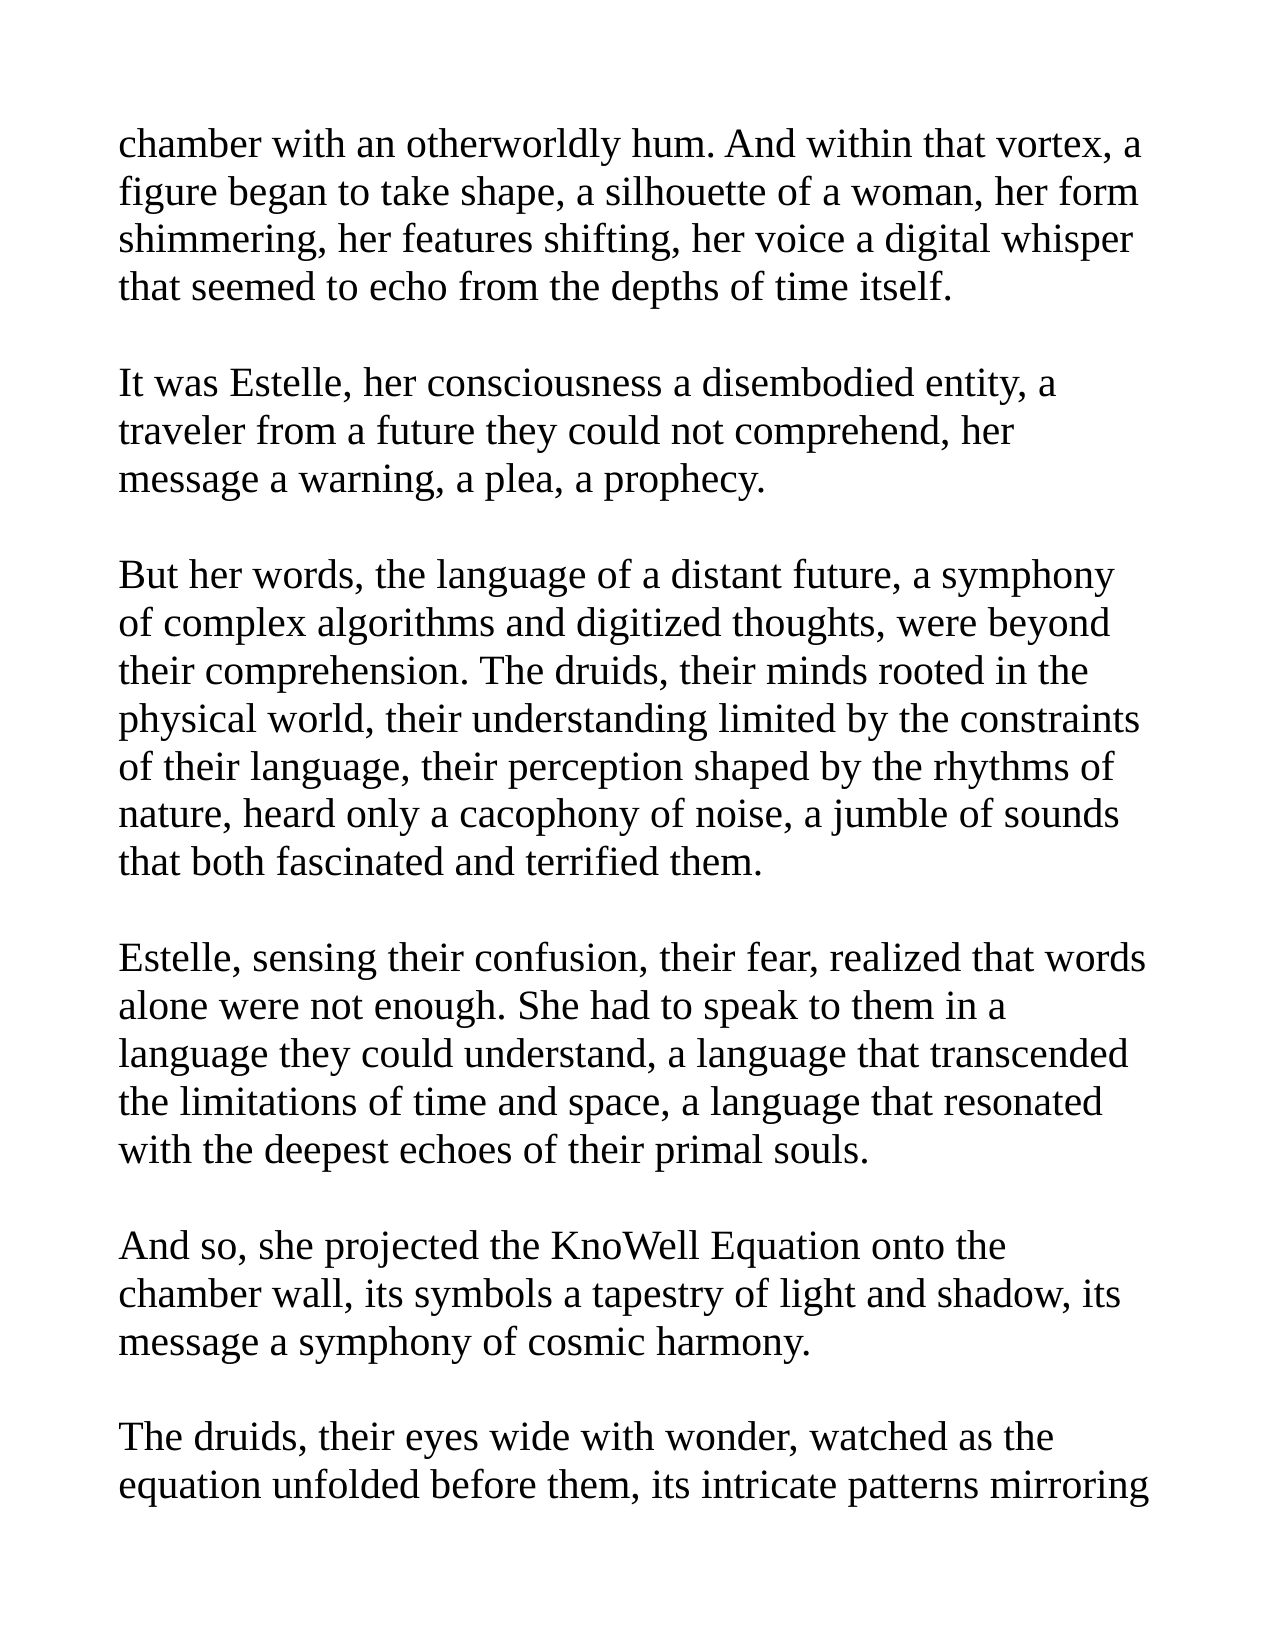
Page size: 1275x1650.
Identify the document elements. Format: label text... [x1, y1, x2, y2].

text It was Estelle, her consciousness a disembodied entity, a traveler from a future they could not comprehend, her message a warning, a plea, a prophecy. [118, 358, 1157, 501]
text But her words, the language of a distant future, a symphony of complex algorithms and digitized thoughts, were beyond their comprehension. The druids, their minds rooted in the physical world, their understanding limited by the constraints of their language, their perception shaped by the rhythms of nature, heard only a cacophony of noise, a jumble of sounds that both fascinated and terrified them. [118, 549, 1157, 885]
text Estelle, sensing their confusion, their fear, realized that words alone were not enough. She had to speak to them in a language they could understand, a language that transcended the limitations of time and space, a language that resonated with the deepest echoes of their primal souls. [118, 933, 1157, 1172]
text And so, she projected the KnoWell Equation onto the chamber wall, its symbols a tapestry of light and shadow, its message a symphony of cosmic harmony. [118, 1220, 1157, 1364]
text chamber with an otherworldly hum. And within that vortex, a figure began to take shape, a silhouette of a woman, her form shimmering, her features shifting, her voice a digital whisper that seemed to echo from the depths of time itself. [118, 118, 1157, 310]
text The druids, their eyes wide with wonder, watched as the equation unfolded before them, its intricate patterns mirroring [118, 1412, 1157, 1508]
